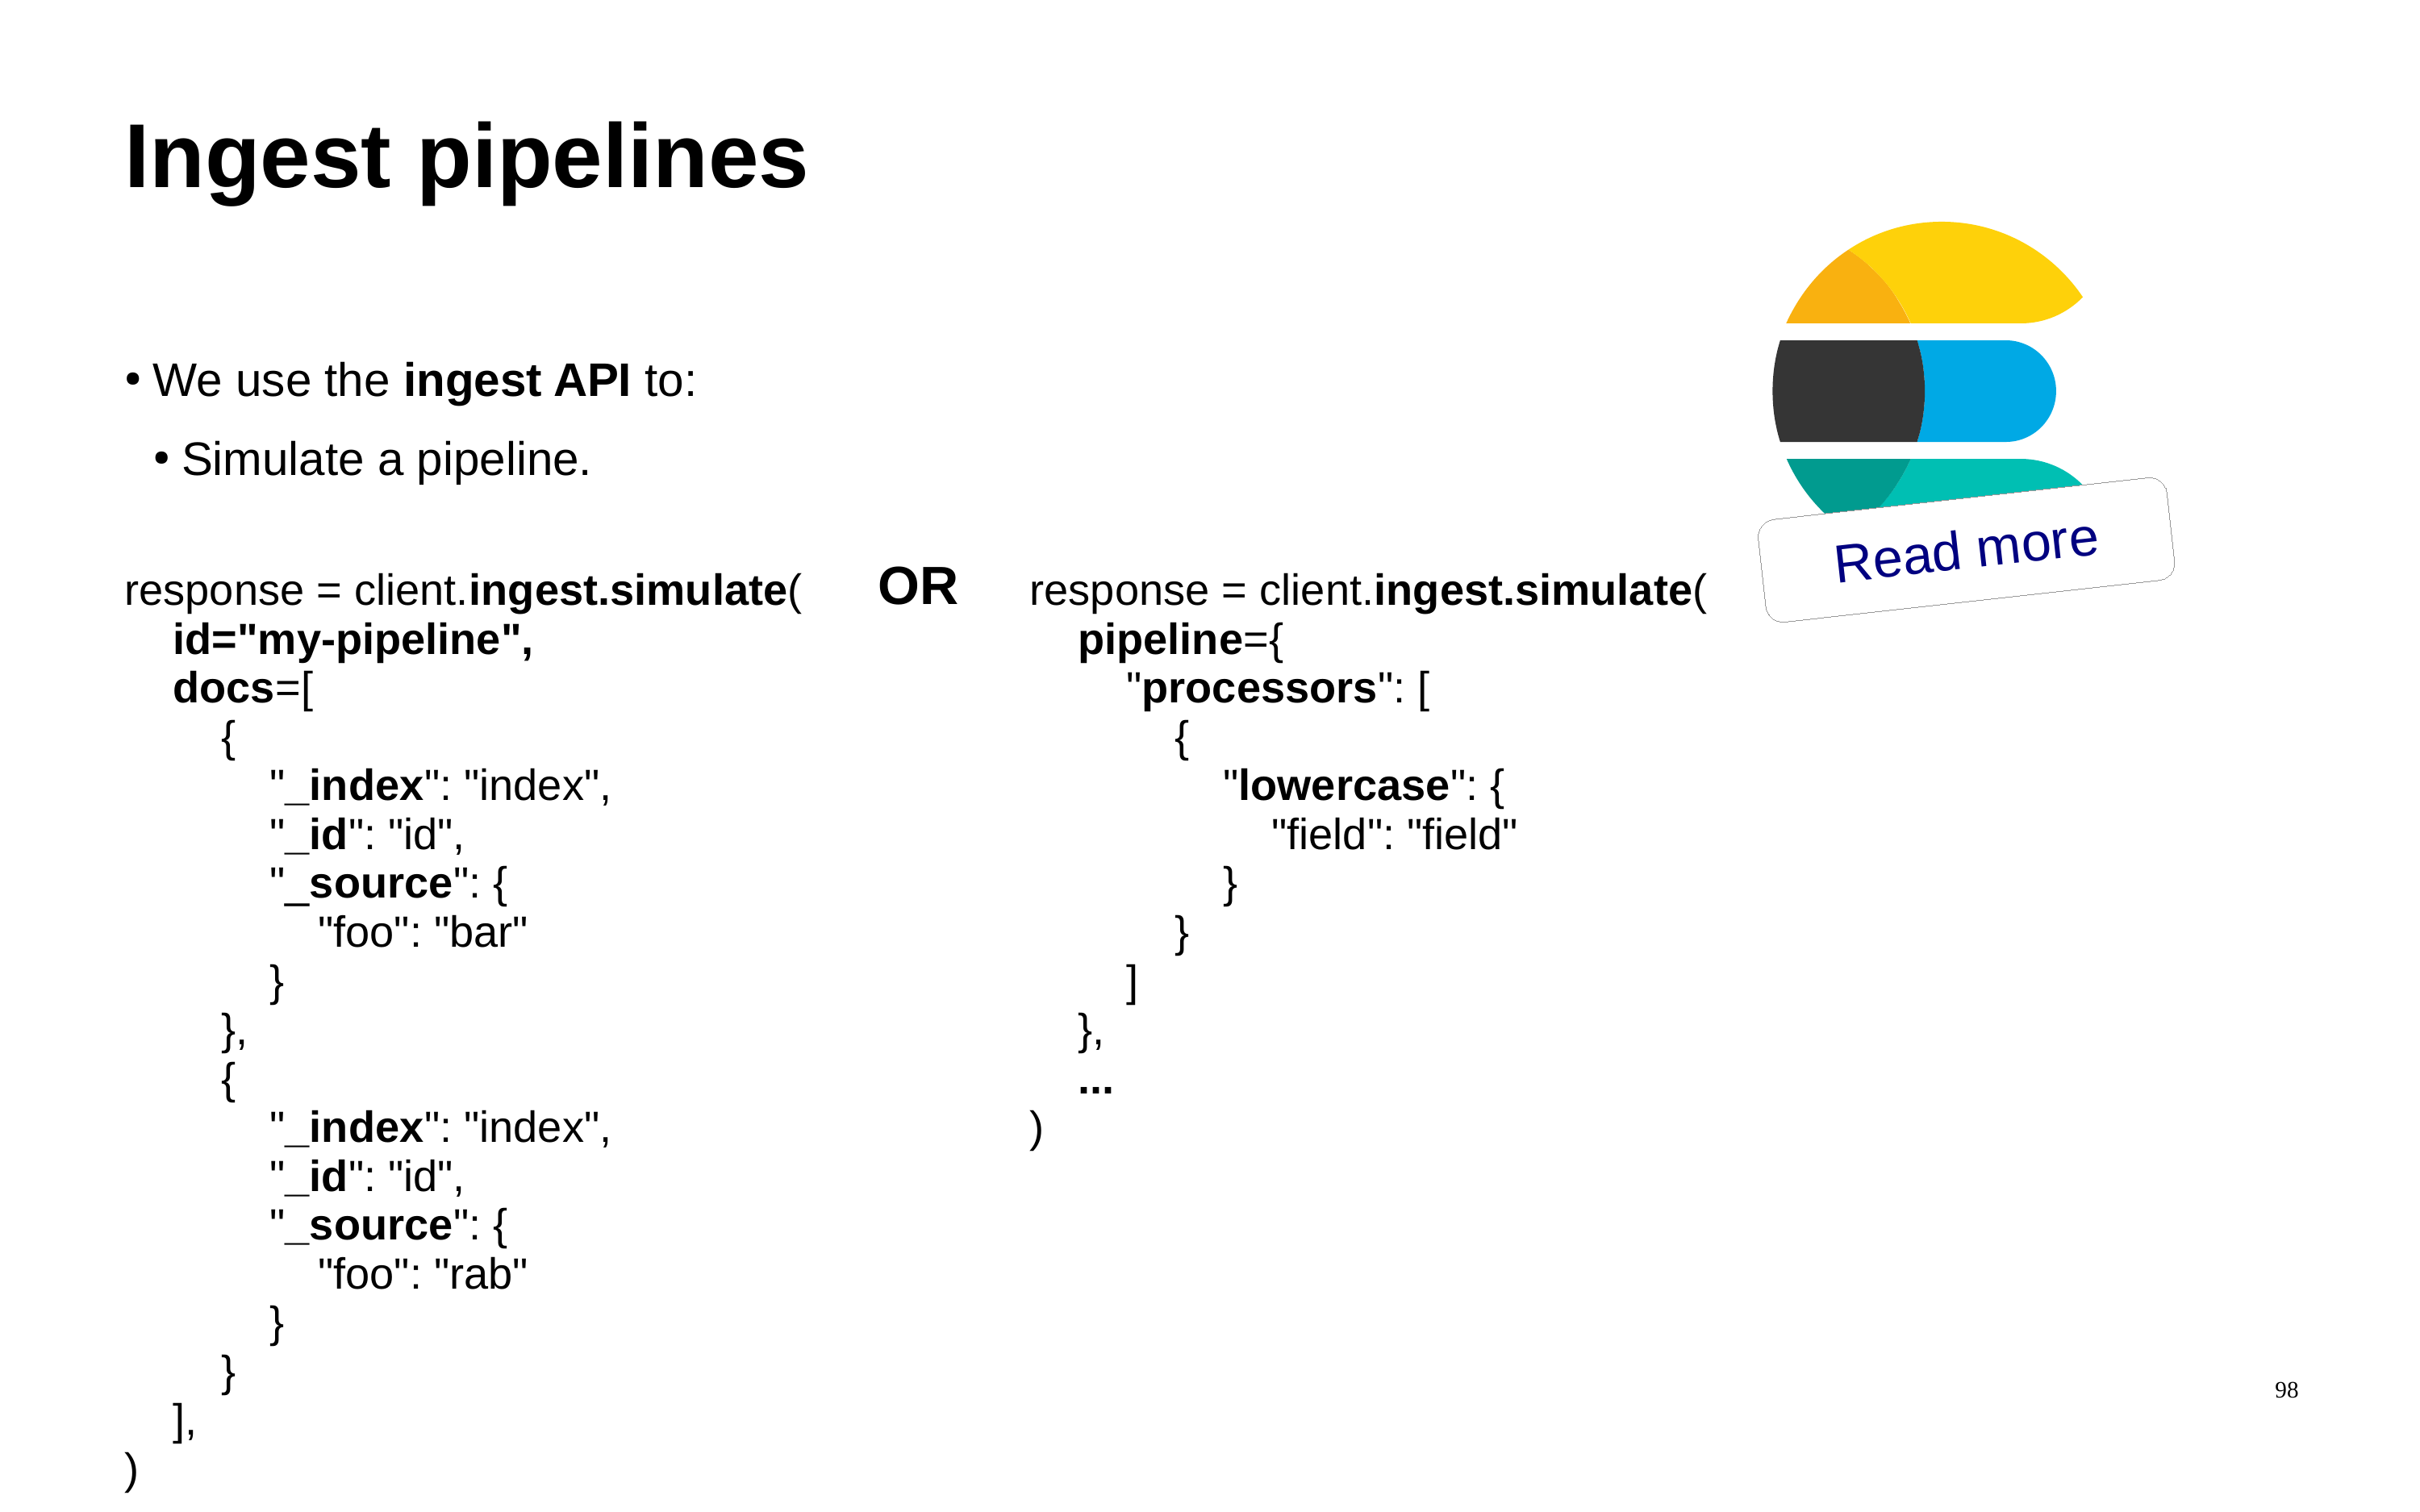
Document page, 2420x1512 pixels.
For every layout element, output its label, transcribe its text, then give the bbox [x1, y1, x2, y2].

text_box response = client.ingest.simulate( pipeline={ "processors": [ { "lowercase": { "field": "field" } } ] }, ... ) [1017, 560, 1725, 1158]
text_box response = client.ingest.simulate( id="my-pipeline", docs=[ { "_index": "index", "_id": "id", "_source": { "foo": "bar" } }, { "_index": "index", "_id": "id", "_source": { "foo": "rab" } } ], ) [112, 560, 820, 1500]
text_box Read more [1758, 477, 2175, 623]
text_box We use the ingest API to: Simulate a pipeline. [112, 321, 1714, 534]
text_box Ingest pipelines [112, 61, 1641, 251]
picture [1729, 200, 2129, 586]
text_box OR [860, 549, 977, 623]
